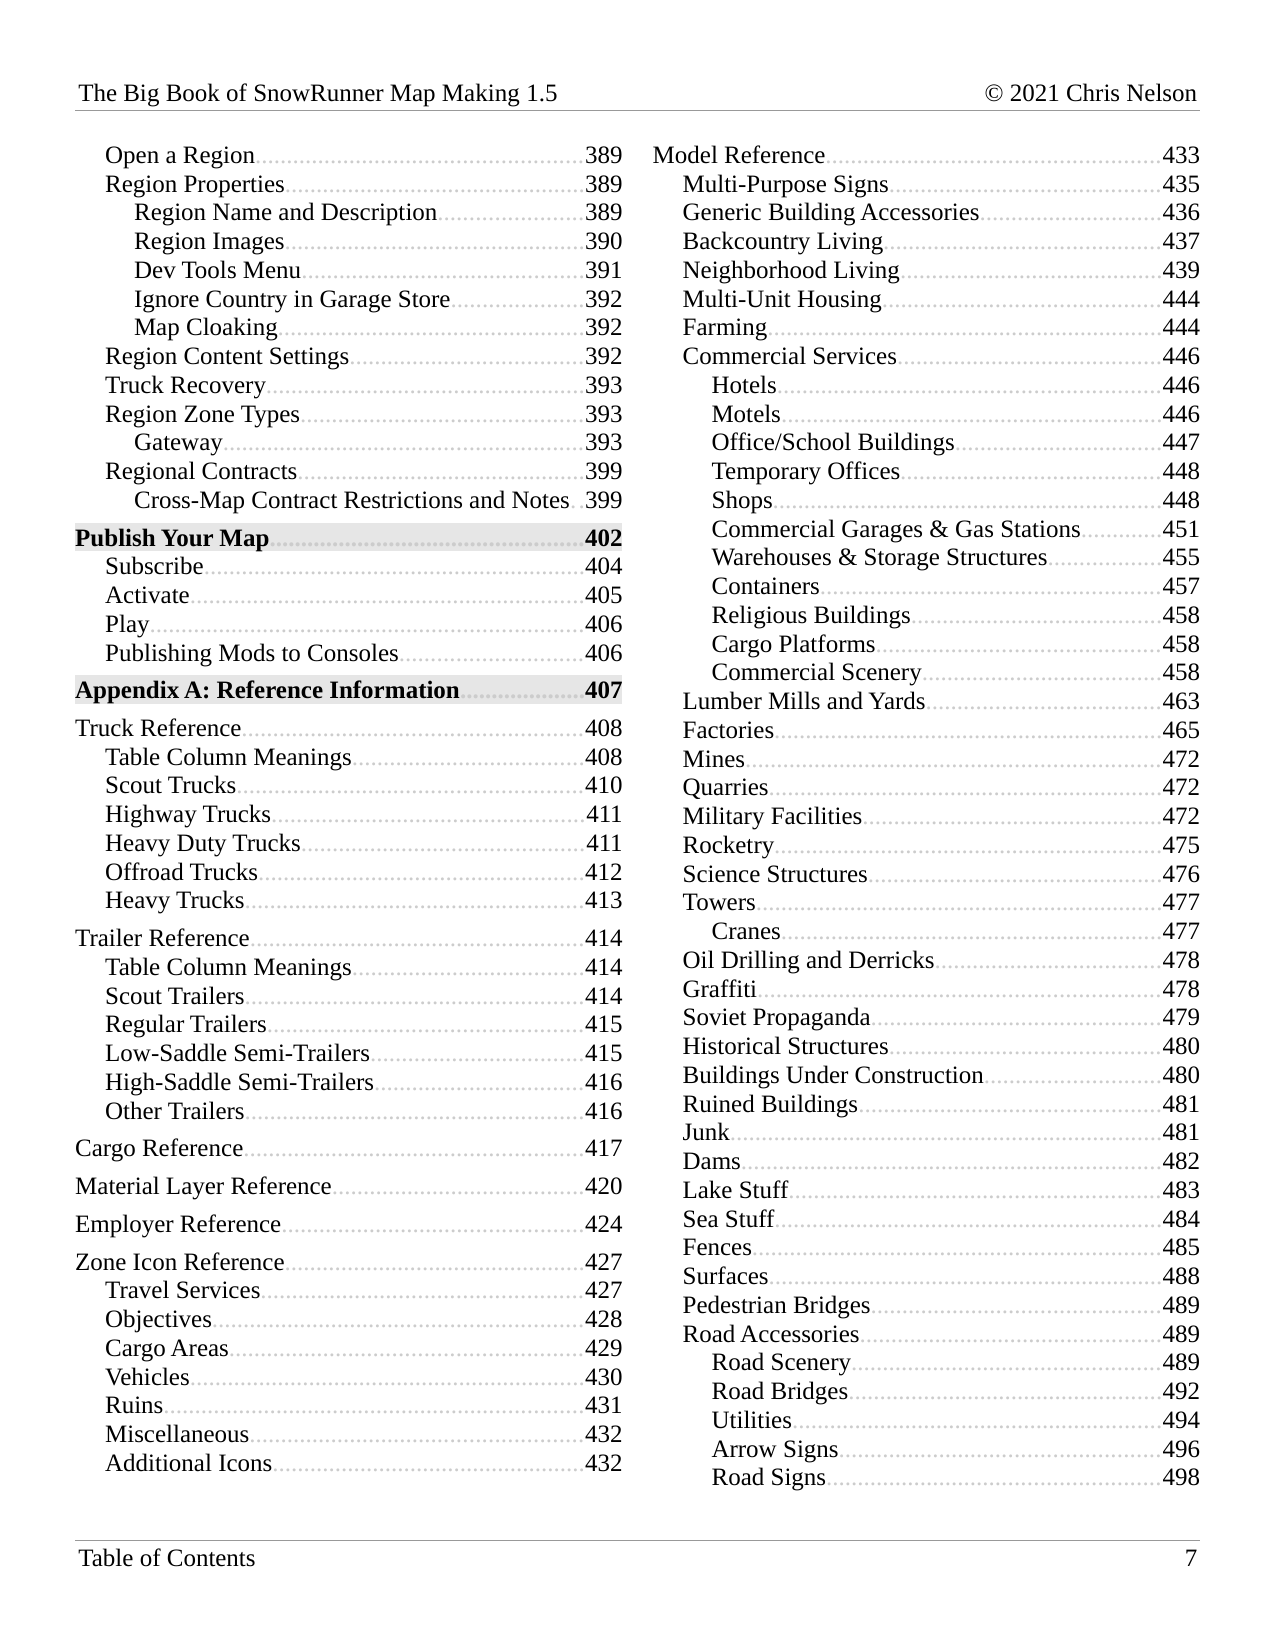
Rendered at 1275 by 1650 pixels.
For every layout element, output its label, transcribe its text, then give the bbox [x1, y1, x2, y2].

text Additional Icons 432 [105, 1448, 622, 1477]
text Fences 485 [682, 1232, 1200, 1261]
text Pedestrian Bridges 489 [682, 1290, 1200, 1319]
text Road Scenery 489 [711, 1347, 1200, 1376]
text Towers 477 [682, 887, 1200, 916]
text Travel Services 427 [105, 1275, 622, 1304]
text Scout Trailers 414 [105, 981, 622, 1009]
text Dams 482 [682, 1146, 1200, 1175]
text Commercial Garages & Gas Stations 451 [711, 514, 1200, 542]
text Open a Region 389 [105, 140, 622, 169]
text Arrow Signs 496 [711, 1434, 1200, 1462]
text Trailer Reference 414 [75, 923, 622, 952]
text Cargo Reference 417 [75, 1133, 622, 1162]
text Map Cloaking 392 [134, 312, 622, 341]
text Appendix A: Reference Information 407 [75, 675, 622, 704]
text Offroad Trucks 412 [105, 857, 622, 886]
text Truck Reference 408 [75, 713, 622, 742]
text Cargo Areas 429 [105, 1333, 622, 1362]
text Region Content Settings 392 [105, 341, 622, 370]
text Motels 446 [711, 399, 1200, 427]
text Cross-Map Contract Restrictions and Notes 399 [134, 485, 622, 514]
text Backcountry Living 437 [682, 226, 1200, 255]
text Miscellaneous 432 [105, 1419, 622, 1448]
text Cargo Platforms 458 [711, 629, 1200, 657]
text Military Facilities 472 [682, 801, 1200, 830]
text Material Layer Reference 420 [75, 1171, 622, 1200]
text Commercial Scenery 458 [711, 657, 1200, 686]
text Farming 444 [682, 312, 1200, 341]
text Heavy Duty Trucks 411 [105, 828, 622, 857]
text High-Saddle Semi-Trailers 416 [105, 1067, 622, 1096]
text Multi-Unit Housing 444 [682, 284, 1200, 312]
text Warehouses & Storage Structures 455 [711, 542, 1200, 571]
text Commercial Services 446 [682, 341, 1200, 370]
text Subscribe 404 [105, 551, 622, 580]
text Scout Trucks 410 [105, 771, 622, 799]
text Neighborhood Living 439 [682, 255, 1200, 284]
text Graffiti 478 [682, 974, 1200, 1002]
text Junk 481 [682, 1117, 1200, 1146]
text Containers 457 [711, 571, 1200, 600]
text Surfaces 488 [682, 1261, 1200, 1290]
text Ignore Country in Garage Store 392 [134, 284, 622, 312]
text Model Reference 433 [652, 140, 1200, 169]
text Quarries 472 [682, 772, 1200, 801]
text Activate 405 [105, 580, 622, 609]
text Road Bridges 492 [711, 1376, 1200, 1405]
text Publish Your Map 402 [75, 523, 622, 551]
text Highway Trucks 411 [105, 799, 622, 828]
text Religious Buildings 458 [711, 600, 1200, 629]
text Cranes 477 [711, 916, 1200, 945]
text Hotels 446 [711, 370, 1200, 399]
text Buildings Under Construction 480 [682, 1060, 1200, 1089]
text Objectives 428 [105, 1304, 622, 1333]
text Sea Stuff 484 [682, 1204, 1200, 1232]
text Region Properties 389 [105, 169, 622, 197]
text Lumber Mills and Yards 463 [682, 686, 1200, 715]
text Dev Tools Menu 391 [134, 255, 622, 284]
text Generic Building Accessories 436 [682, 197, 1200, 226]
text Utilities 494 [711, 1405, 1200, 1434]
text Science Structures 476 [682, 859, 1200, 887]
text Rocketry 475 [682, 830, 1200, 859]
text Oil Drilling and Derricks 478 [682, 945, 1200, 974]
text Low-Saddle Semi-Trailers 415 [105, 1038, 622, 1067]
text Publishing Mods to Consoles 406 [105, 638, 622, 666]
text Ruined Buildings 481 [682, 1089, 1200, 1117]
text Region Name and Description 389 [134, 197, 622, 226]
text Shops 448 [711, 485, 1200, 514]
text Factories 465 [682, 715, 1200, 744]
text Play 406 [105, 609, 622, 638]
text Region Images 390 [134, 226, 622, 255]
text Zone Icon Reference 427 [75, 1247, 622, 1275]
text Regular Trailers 415 [105, 1009, 622, 1038]
text Employer Reference 424 [75, 1209, 622, 1238]
text Table Column Meanings 414 [105, 952, 622, 981]
text Other Trailers 416 [105, 1096, 622, 1124]
text Office/School Buildings 447 [711, 427, 1200, 456]
text Regional Contracts 399 [105, 456, 622, 485]
text Lake Stuff 483 [682, 1175, 1200, 1204]
text Region Zone Types 393 [105, 399, 622, 427]
text Heavy Trucks 413 [105, 886, 622, 914]
text Historical Structures 480 [682, 1031, 1200, 1060]
text Table Column Meanings 408 [105, 742, 622, 771]
text Soviet Propaganda 479 [682, 1002, 1200, 1031]
text Road Signs 498 [711, 1462, 1200, 1491]
text Multi-Purpose Signs 435 [682, 169, 1200, 197]
text Mines 472 [682, 744, 1200, 772]
text Road Accessories 489 [682, 1319, 1200, 1347]
text Gateway 393 [134, 427, 622, 456]
text Vehicles 430 [105, 1362, 622, 1390]
text Temporary Offices 448 [711, 456, 1200, 485]
text Truck Recovery 393 [105, 370, 622, 399]
text Ruins 431 [105, 1390, 622, 1419]
